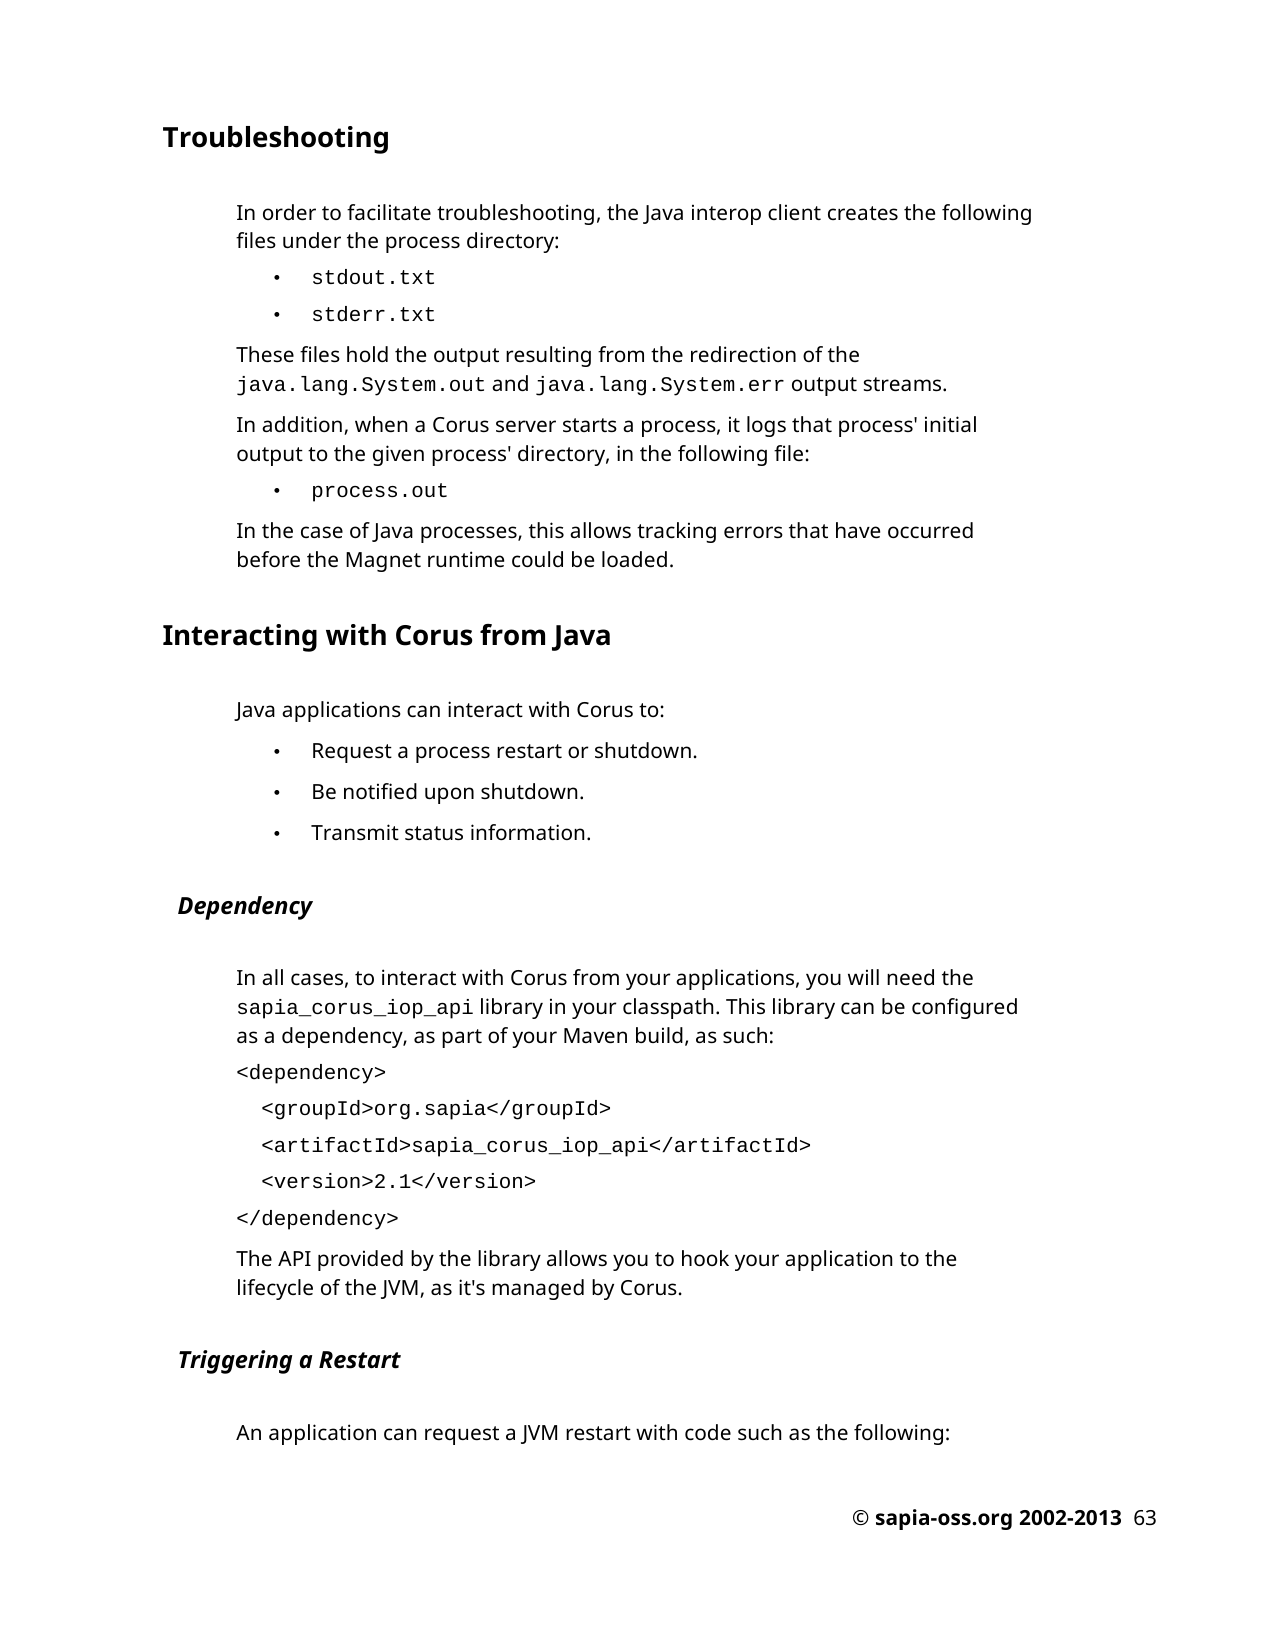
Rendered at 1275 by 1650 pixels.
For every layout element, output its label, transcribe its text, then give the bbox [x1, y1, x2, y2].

text The API provided by the library allows you to hook your application to the lifecycle of the JVM, as it's managed by Corus. [236, 1244, 1039, 1301]
list stderr.txt [274, 304, 1039, 328]
list Transmit status information. [274, 818, 1157, 847]
text In all cases, to interact with Corus from your applications, you will need the sapia_corus_iop_api library in your classpath. This library can be configured as a dependency, as part of your Maven build, as such: [236, 963, 1039, 1049]
list Be notified upon shutdown. [274, 777, 1157, 806]
text In order to facilitate troubleshooting, the Java interop client creates the following files under the process directory: [236, 198, 1039, 255]
subtitle Interacting with Corus from Java [162, 616, 1039, 653]
text <groupId>org.sapia</groupId> [236, 1098, 1039, 1122]
text <artifactId>sapia_corus_iop_api</artifactId> [236, 1135, 1039, 1159]
list Request a process restart or shutdown. [274, 736, 1157, 765]
list process.out [274, 480, 1039, 504]
text <version>2.1</version> [236, 1171, 1039, 1195]
list stdout.txt [274, 267, 1039, 291]
text In the case of Java processes, this allows tracking errors that have occurred before the Magnet runtime could be loaded. [236, 516, 1039, 573]
text </dependency> [236, 1208, 1039, 1232]
subtitle Dependency [177, 889, 1039, 921]
text In addition, when a Corus server starts a process, it logs that process' initial output to the given process' directory, in the following file: [236, 410, 1039, 467]
subtitle Troubleshooting [162, 118, 1039, 156]
subtitle Triggering a Restart [177, 1344, 1039, 1376]
text <dependency> [236, 1062, 1039, 1086]
text An application can request a JVM restart with code such as the following: [236, 1418, 1039, 1446]
text Java applications can interact with Corus to: [236, 695, 1039, 724]
text These files hold the output resulting from the redirection of the java.lang.System.out and java.lang.System.err output streams. [236, 340, 1039, 398]
